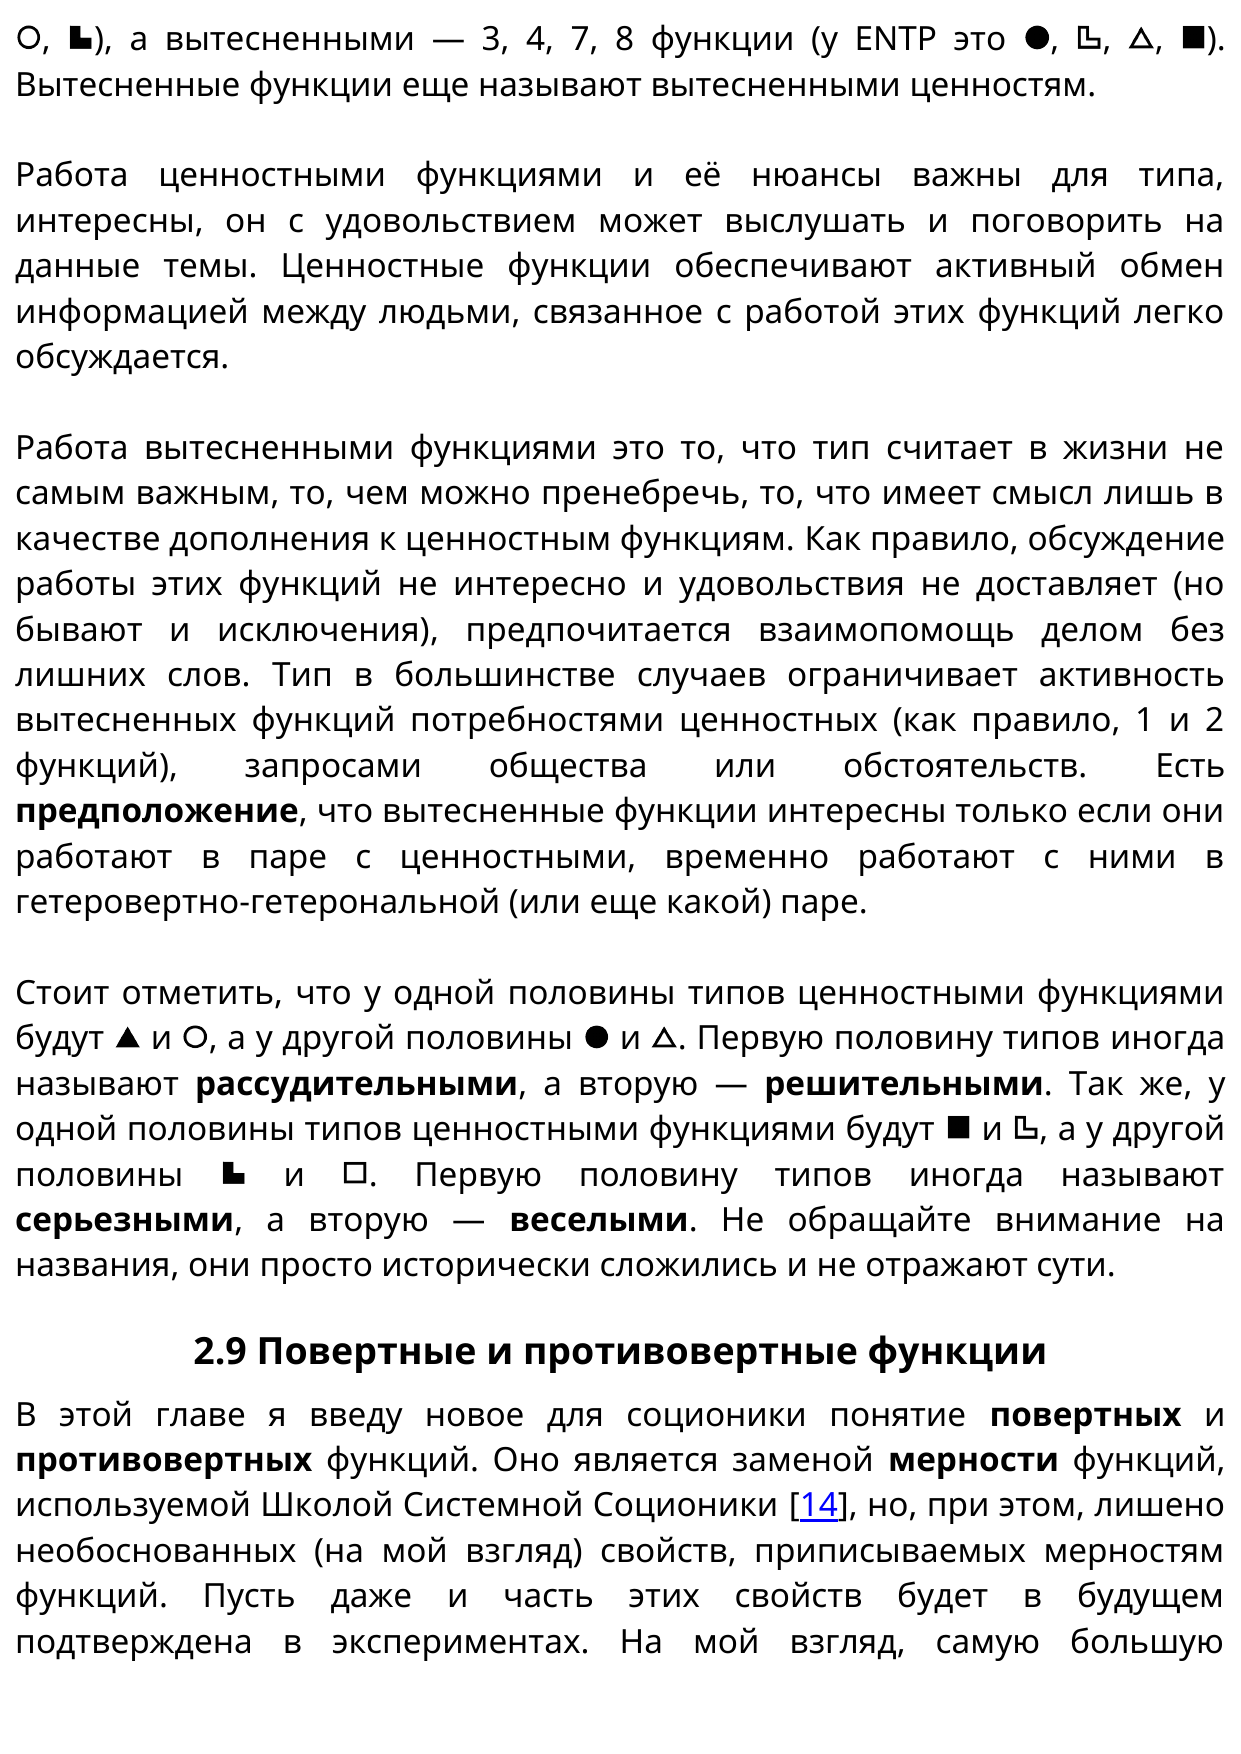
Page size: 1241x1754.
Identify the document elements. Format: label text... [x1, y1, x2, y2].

picture [1180, 23, 1207, 51]
subtitle 2.9 Повертные и противовертные функции [15, 1324, 1226, 1376]
picture [1023, 23, 1050, 51]
text Работа ценностными функциями и её нюансы важны для типа, интересны, он с удовольствием может выслушать и поговорить на данные темы. Ценностные функции обеспечивают активный обмен информацией между людьми, связанное с работой этих функций легко обсуждается. [15, 151, 1226, 378]
picture [583, 1023, 610, 1050]
picture [220, 1159, 247, 1186]
picture [341, 1159, 369, 1186]
picture [1075, 23, 1103, 51]
text Работа вытесненными функциями это то, что тип считает в жизни не самым важным, то, чем можно пренебречь, то, что имеет смысл лишь в качестве дополнения к ценностным функциям. Как правило, обсуждение работы этих функций не интересно и удовольствия не доставляет (но бывают и исключения), предпочитается взаимопомощь делом без лишних слов. Тип в большинстве случаев ограничивает активность вытесненных функций потребностями ценностных (как правило, 1 и 2 функций), запросами общества или обстоятельств. Есть предположение, что вытесненные функции интересны только если они работают в паре с ценностными, временно работают с ними в гетеровертно-гетерональной (или еще какой) паре. [15, 424, 1226, 923]
text , ), а вытесненными — 3, 4, 7, 8 функции (у ENTP это , , , ). Вытесненные функции еще называют вытесненными ценностям. [15, 15, 1226, 106]
picture [1127, 23, 1155, 51]
text В этой главе я введу новое для соционики понятие повертных и противовертных функций. Оно является заменой мерности функций, используемой Школой Системной Соционики [14], но, при этом, лишено необоснованных (на мой взгляд) свойств, приписываемых мерностям функций. Пусть даже и часть этих свойств будет в будущем подтверждена в экспериментах. На мой взгляд, самую большую [15, 1390, 1226, 1663]
picture [945, 1113, 972, 1141]
picture [1012, 1113, 1040, 1141]
picture [114, 1023, 141, 1050]
picture [15, 23, 42, 51]
picture [67, 23, 94, 51]
text Стоит отметить, что у одной половины типов ценностными функциями будут и , а у другой половины и . Первую половину типов иногда называют рассудительными, а вторую — решительными. Так же, у одной половины типов ценностными функциями будут и , а у другой половины и . Первую половину типов иногда называют серьезными, а вторую — веселыми. Не обращайте внимание на названия, они просто исторически сложились и не отражают сути. [15, 969, 1226, 1287]
picture [651, 1023, 678, 1050]
picture [181, 1023, 209, 1050]
